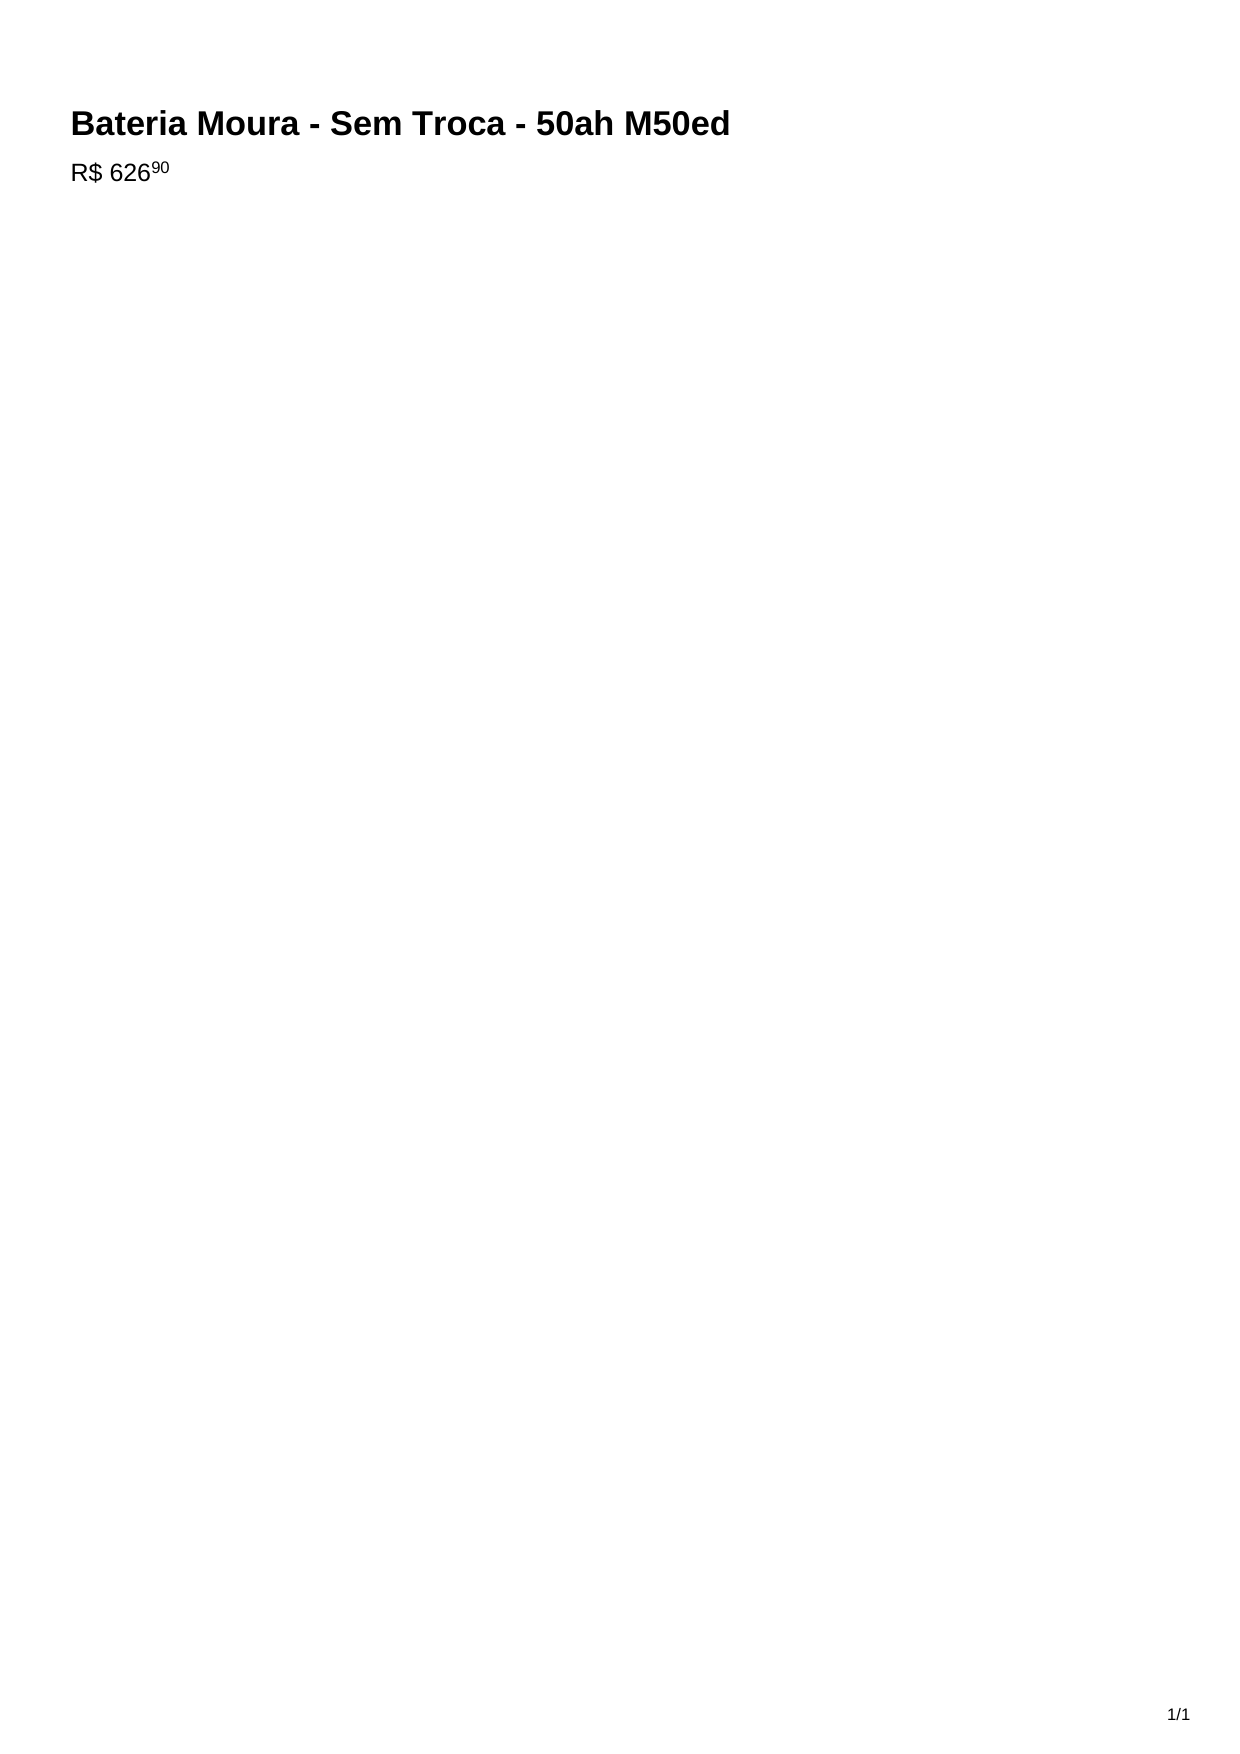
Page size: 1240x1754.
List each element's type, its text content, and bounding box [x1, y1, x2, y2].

text Bateria Moura - Sem Troca - 50ah M50ed [70, 103, 1185, 143]
text R$ 62690 [70, 158, 1185, 187]
